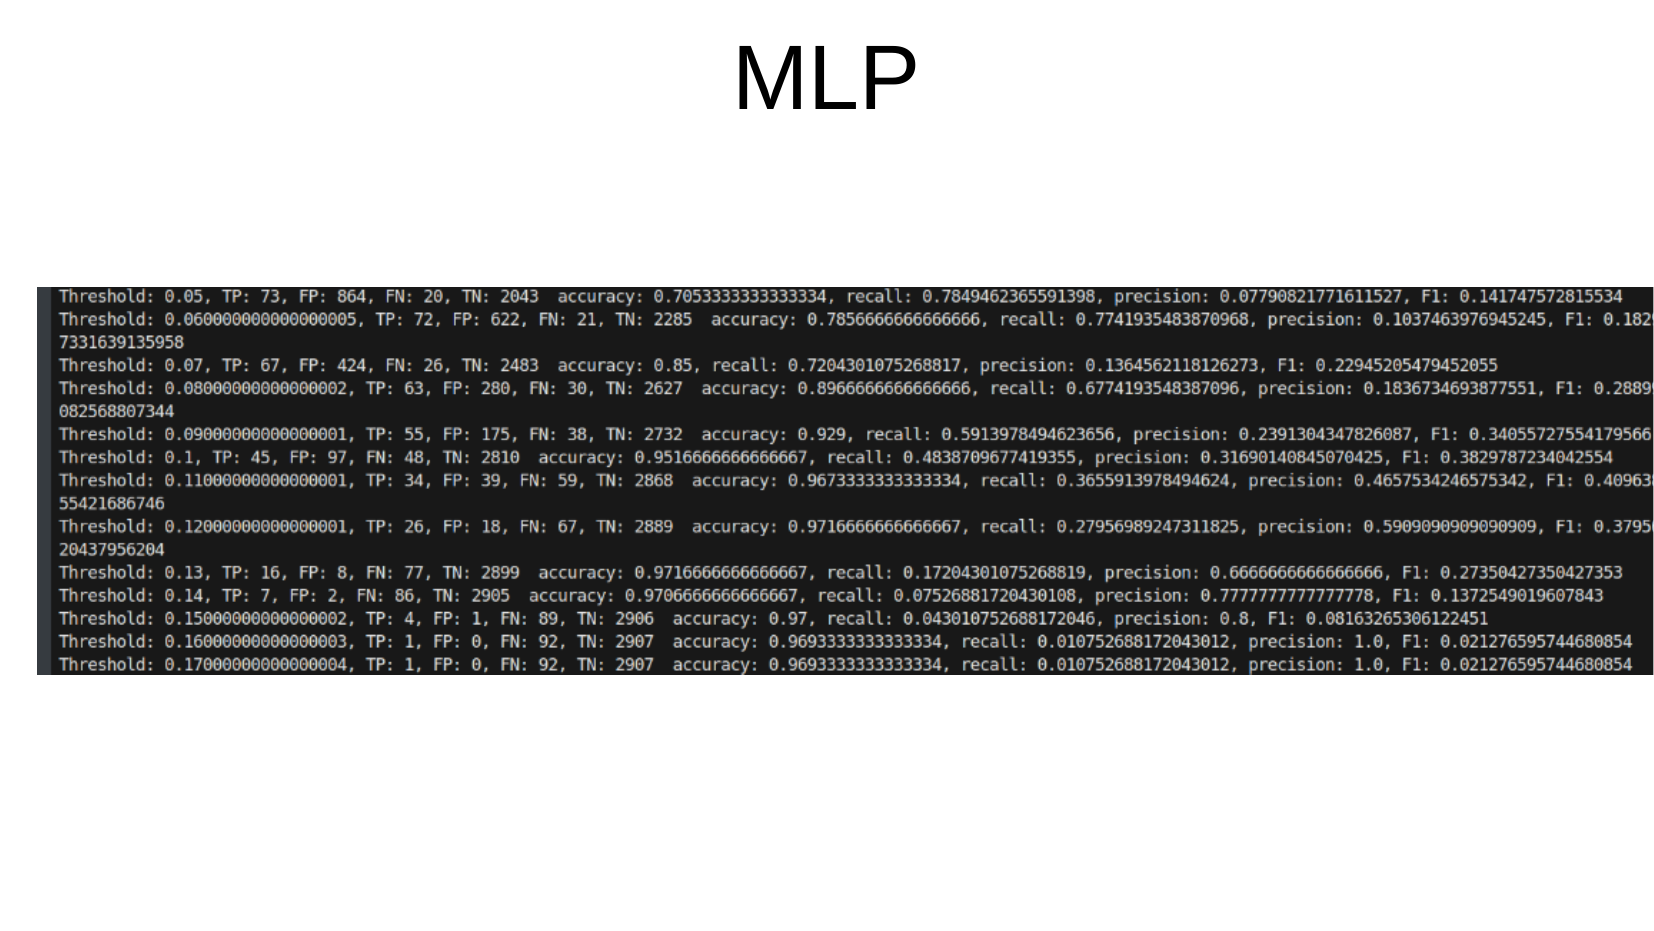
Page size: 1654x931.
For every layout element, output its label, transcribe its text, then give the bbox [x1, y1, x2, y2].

picture [37, 287, 1654, 676]
title MLP [82, 0, 1571, 156]
